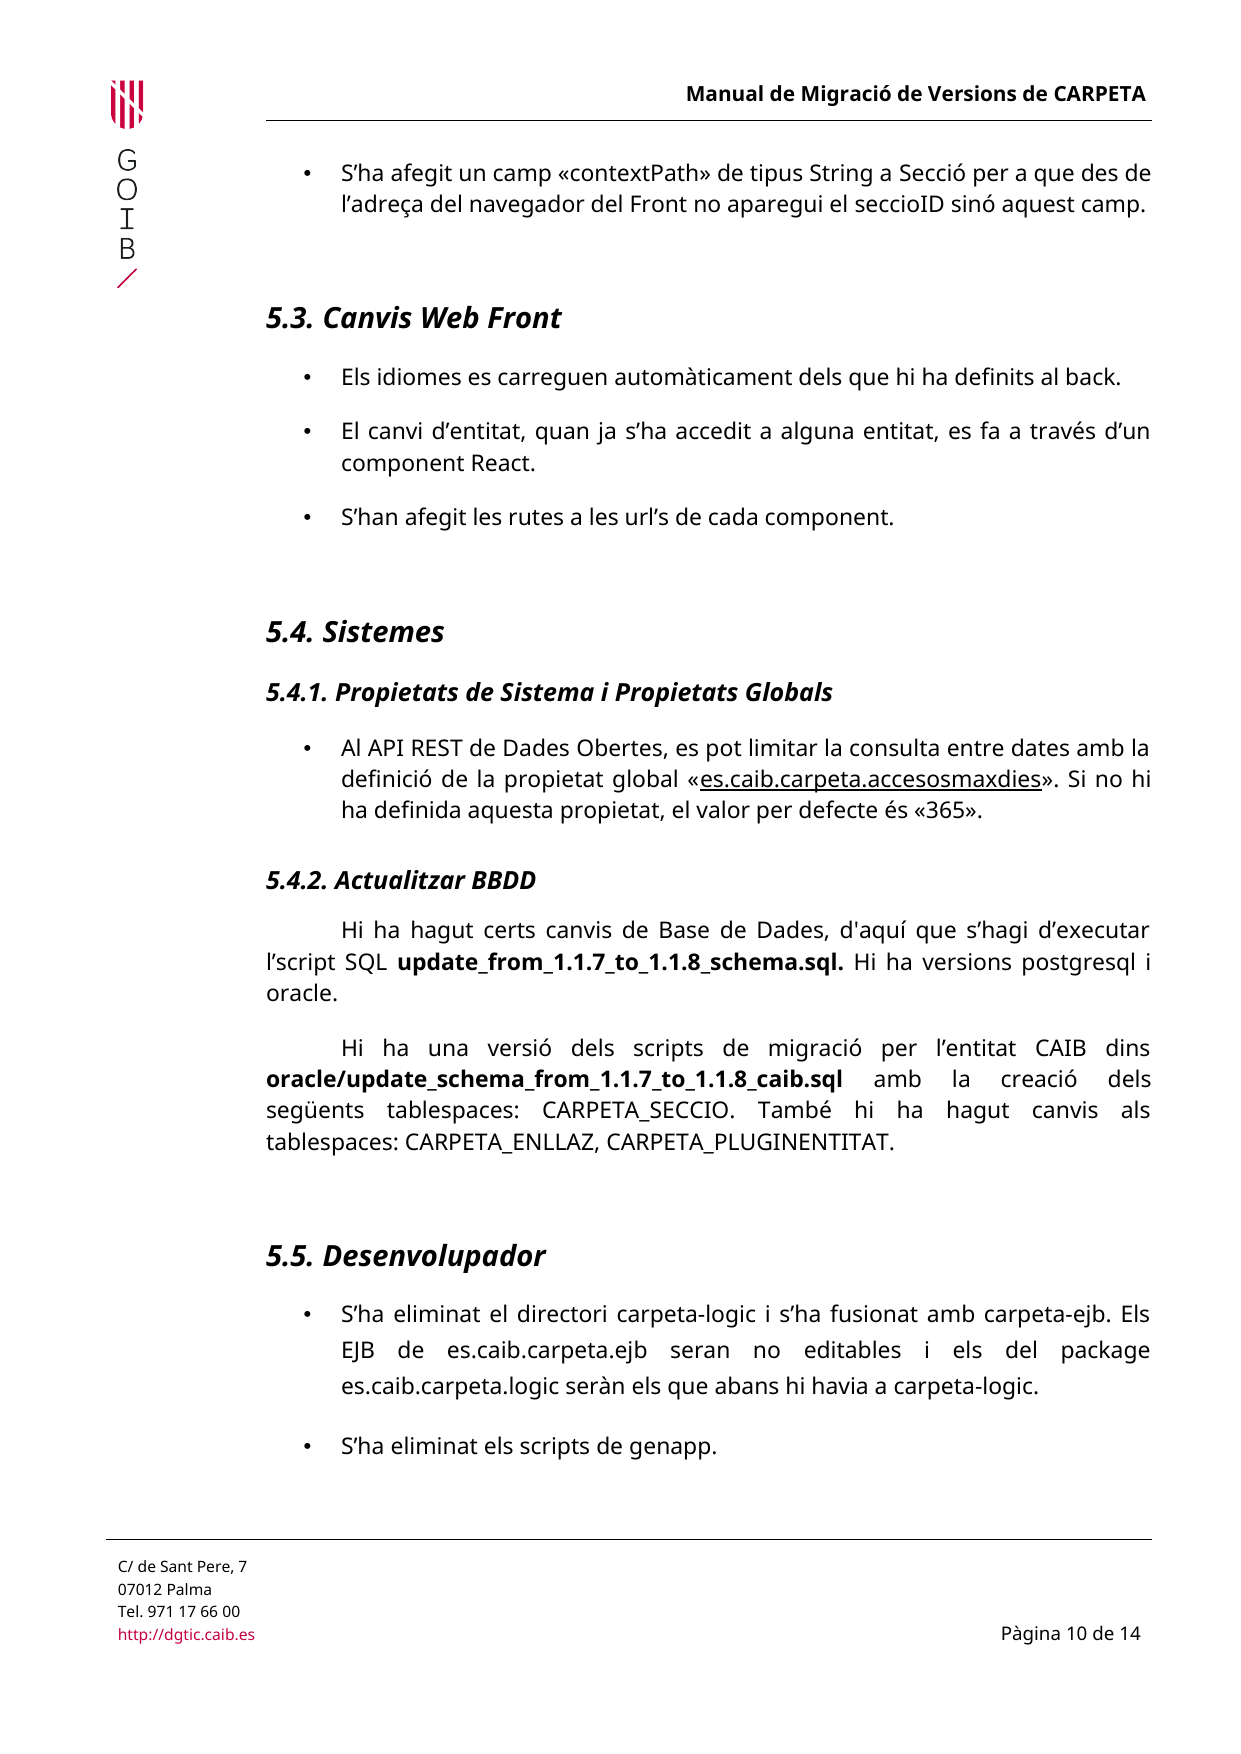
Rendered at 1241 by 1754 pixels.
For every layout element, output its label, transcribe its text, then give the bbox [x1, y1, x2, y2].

subtitle Propietats de Sistema i Propietats Globals [266, 674, 1152, 708]
list S’ha afegit un camp «contextPath» de tipus String a Secció per a que des de l’adreça del navegador del Front no aparegui el seccioID sinó aquest camp. [303, 156, 1152, 219]
list Hi ha hagut certs canvis de Base de Dades, d'aquí que s’hagi d’executar l’script SQL update_from_1.1.7_to_1.1.8_schema.sql. Hi ha versions postgresql i oracle. [266, 914, 1152, 1008]
list Els idiomes es carreguen automàticament dels que hi ha definits al back. [303, 361, 1152, 392]
list S’ha eliminat el directori carpeta-logic i s’ha fusionat amb carpeta-ejb. Els EJB de es.caib.carpeta.ejb seran no editables i els del package es.caib.carpeta.logic seràn els que abans hi havia a carpeta-logic. [303, 1298, 1152, 1401]
list El canvi d’entitat, quan ja s’ha accedit a alguna entitat, es fa a través d’un component React. [303, 415, 1152, 478]
subtitle Actualitzar BBDD [266, 862, 1152, 896]
picture [82, 57, 172, 319]
subtitle Desenvolupador [266, 1235, 1152, 1275]
subtitle Sistemes [266, 611, 1152, 651]
list S’ha eliminat els scripts de genapp. [303, 1429, 1152, 1461]
list S’han afegit les rutes a les url’s de cada component. [303, 501, 1152, 533]
subtitle Canvis Web Front [266, 297, 1152, 337]
list Hi ha una versió dels scripts de migració per l’entitat CAIB dins oracle/update_schema_from_1.1.7_to_1.1.8_caib.sql amb la creació dels següents tablespaces: CARPETA_SECCIO. També hi ha hagut canvis als tablespaces: CARPETA_ENLLAZ, CARPETA_PLUGINENTITAT. [266, 1032, 1152, 1157]
list Al API REST de Dades Obertes, es pot limitar la consulta entre dates amb la definició de la propietat global «es.caib.carpeta.accesosmaxdies». Si no hi ha definida aquesta propietat, el valor per defecte és «365». [303, 732, 1152, 826]
